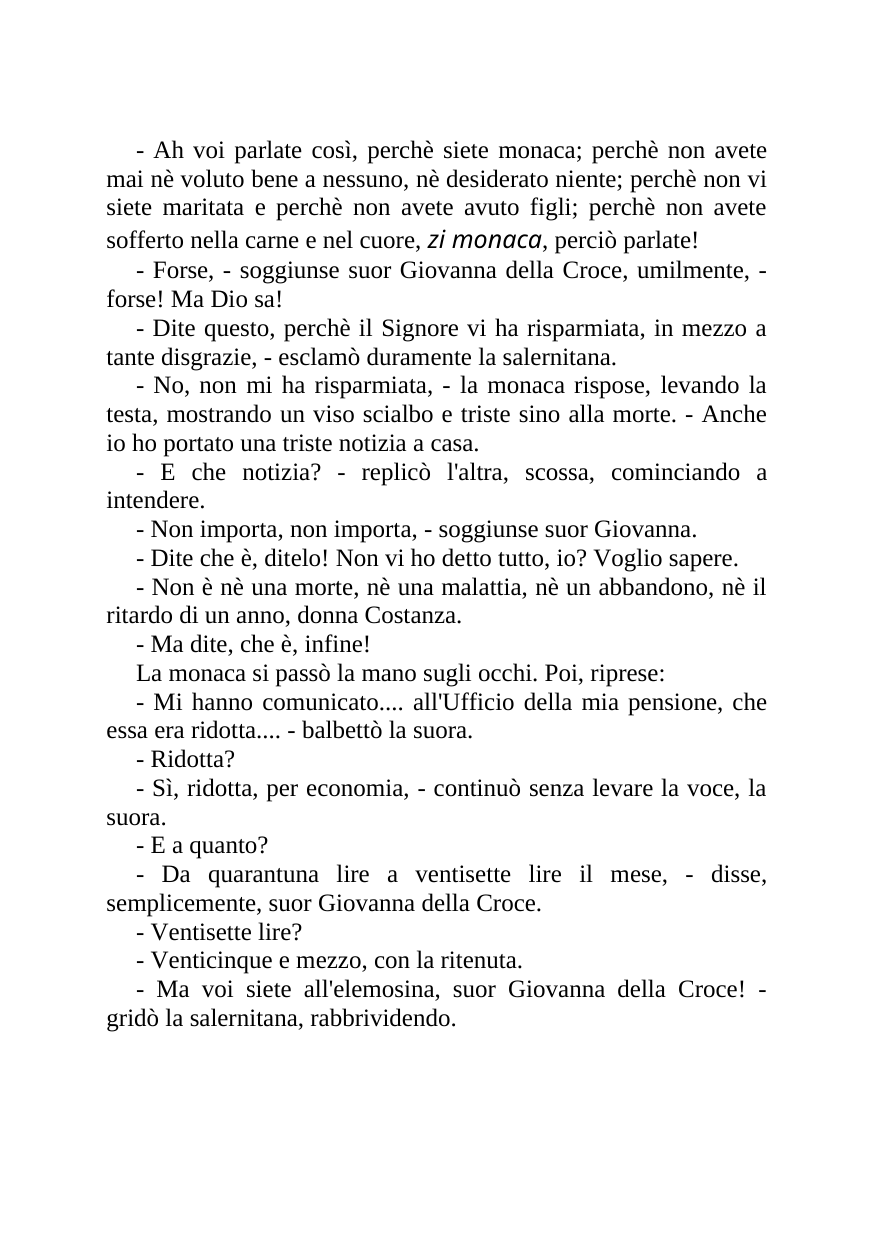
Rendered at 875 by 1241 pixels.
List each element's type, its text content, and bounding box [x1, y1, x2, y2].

text - Ridotta? [106, 744, 768, 773]
text - Dite questo, perchè il Signore vi ha risparmiata, in mezzo a tante disgrazie, - esclamò duramente la salernitana. [106, 313, 768, 370]
text La monaca si passò la mano sugli occhi. Poi, riprese: [106, 658, 768, 687]
text - E a quanto? [106, 830, 768, 859]
text - Dite che è, ditelo! Non vi ho detto tutto, io? Voglio sapere. [106, 543, 768, 572]
text - Ma dite, che è, infine! [106, 629, 768, 658]
text - Non è nè una morte, nè una malattia, nè un abbandono, nè il ritardo di un anno, donna Costanza. [106, 572, 768, 629]
text - Ma voi siete all'elemosina, suor Giovanna della Croce! - gridò la salernitana, rabbrividendo. [106, 974, 768, 1032]
text - E che notizia? - replicò l'altra, scossa, cominciando a intendere. [106, 457, 768, 514]
text - No, non mi ha risparmiata, - la monaca rispose, levando la testa, mostrando un viso scialbo e triste sino alla morte. - Anche io ho portato una triste notizia a casa. [106, 370, 768, 457]
text - Da quarantuna lire a ventisette lire il mese, - disse, semplicemente, suor Giovanna della Croce. [106, 859, 768, 917]
text - Sì, ridotta, per economia, - continuò senza levare la voce, la suora. [106, 773, 768, 830]
text - Forse, - soggiunse suor Giovanna della Croce, umilmente, - forse! Ma Dio sa! [106, 255, 768, 313]
text - Ventisette lire? [106, 917, 768, 945]
text - Ah voi parlate così, perchè siete monaca; perchè non avete mai nè voluto bene a nessuno, nè desiderato niente; perchè non vi siete maritata e perchè non avete avuto figli; perchè non avete sofferto nella carne e nel cuore, zi monaca, perciò parlate! [106, 135, 768, 255]
text - Mi hanno comunicato.... all'Ufficio della mia pensione, che essa era ridotta.... - balbettò la suora. [106, 687, 768, 744]
text - Venticinque e mezzo, con la ritenuta. [106, 945, 768, 974]
text - Non importa, non importa, - soggiunse suor Giovanna. [106, 514, 768, 543]
